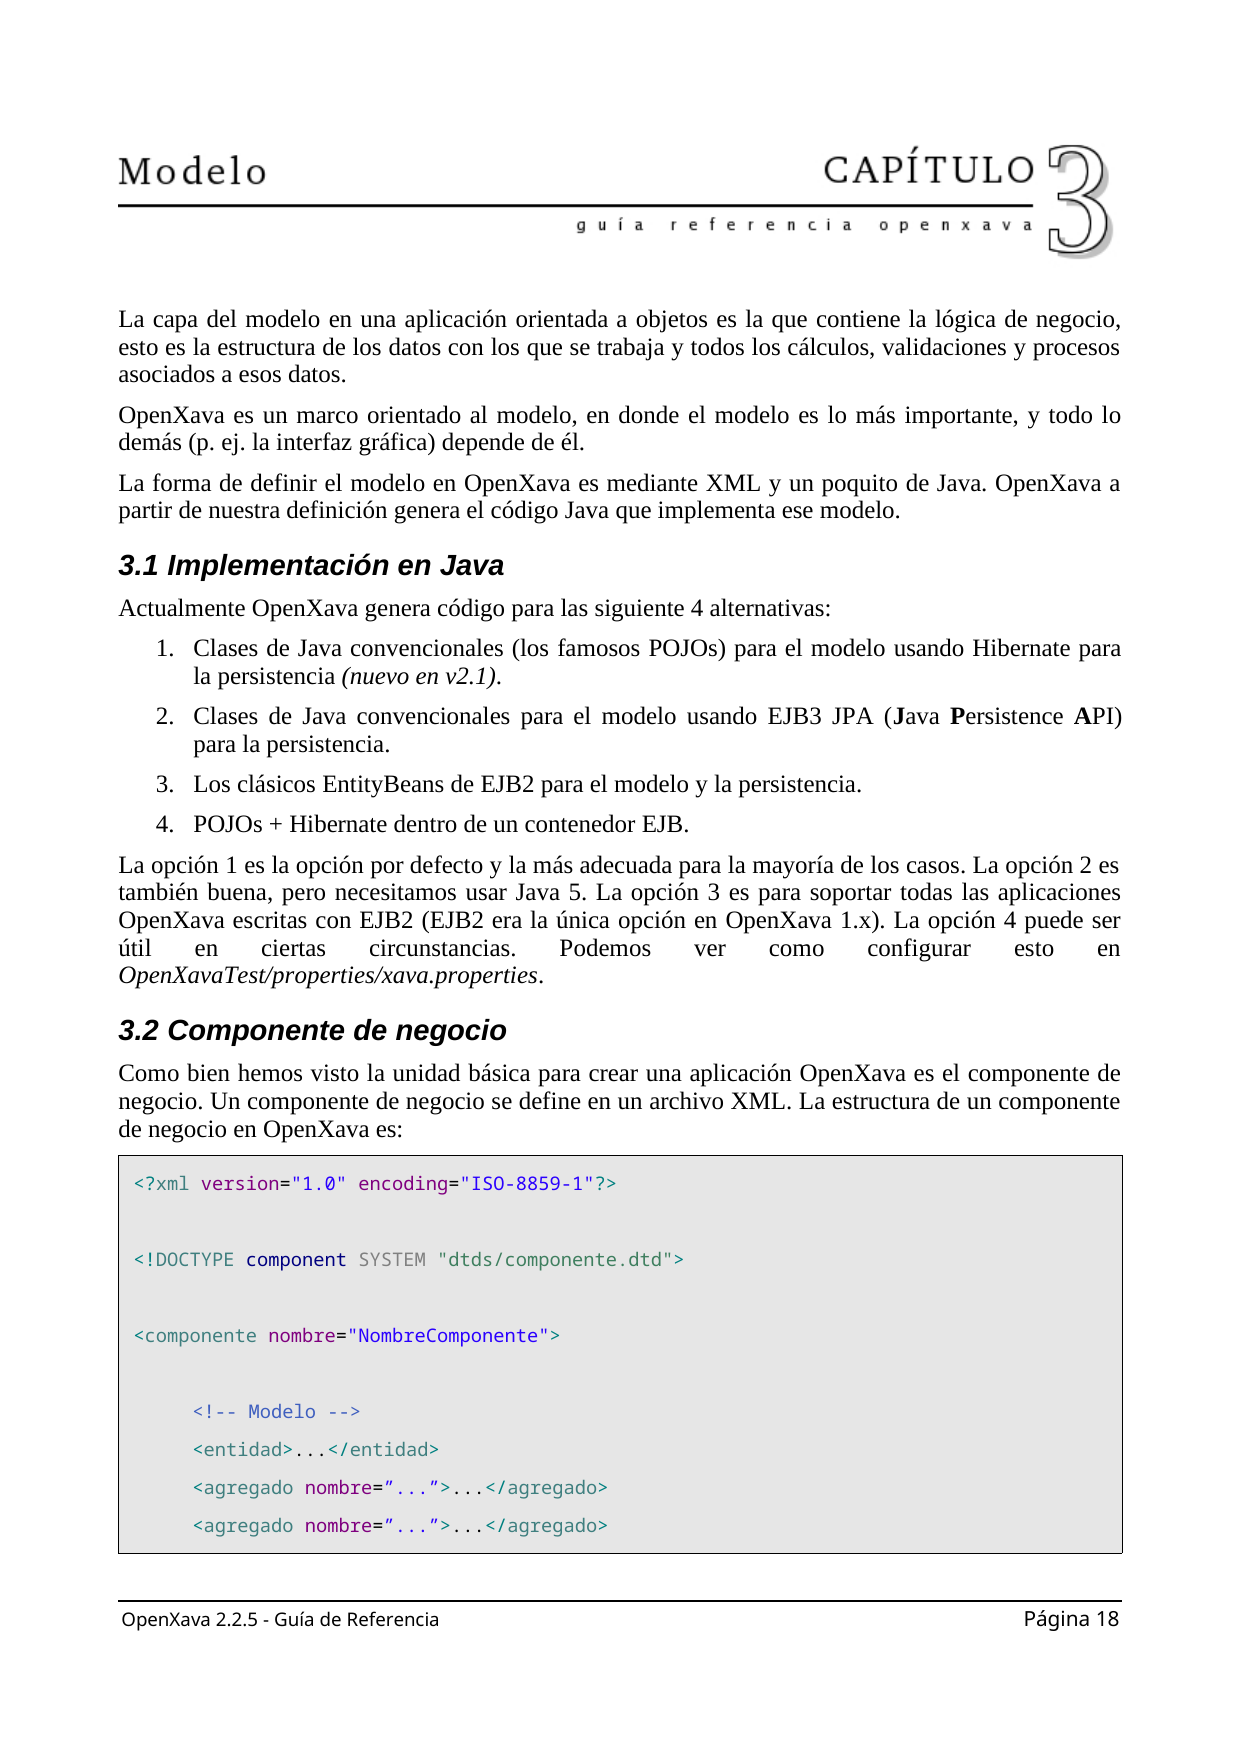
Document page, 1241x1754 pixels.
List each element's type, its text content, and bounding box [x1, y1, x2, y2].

text <!-- Modelo --> [119, 1383, 1122, 1421]
text Actualmente OpenXava genera código para las siguiente 4 alternativas: [118, 594, 1122, 622]
list Clases de Java convencionales (los famosos POJOs) para el modelo usando Hibernate para la persistencia (nuevo en v2.1). [156, 634, 1122, 690]
text La forma de definir el modelo en OpenXava es mediante XML y un poquito de Java. OpenXava a partir de nuestra definición genera el código Java que implementa ese modelo. [118, 469, 1122, 524]
list POJOs + Hibernate dentro de un contenedor EJB. [156, 811, 1122, 838]
text <entidad>...</entidad> [119, 1421, 1122, 1459]
picture [118, 118, 1122, 288]
text La capa del modelo en una aplicación orientada a objetos es la que contiene la lógica de negocio, esto es la estructura de los datos con los que se trabaja y todos los cálculos, validaciones y procesos asociados a esos datos. [118, 305, 1122, 388]
subtitle Componente de negocio [118, 1014, 1122, 1047]
text OpenXava es un marco orientado al modelo, en donde el modelo es lo más importante, y todo lo demás (p. ej. la interfaz gráfica) depende de él. [118, 401, 1122, 456]
text <?xml version="1.0" encoding="ISO-8859-1"?> [119, 1156, 1122, 1193]
subtitle Modelo [118, 288, 1122, 293]
text Como bien hemos visto la unidad básica para crear una aplicación OpenXava es el componente de negocio. Un componente de negocio se define en un archivo XML. La estructura de un componente de negocio en OpenXava es: [118, 1059, 1122, 1143]
text <agregado nombre=”...”>...</agregado> [119, 1497, 1122, 1553]
text La opción 1 es la opción por defecto y la más adecuada para la mayoría de los casos. La opción 2 es también buena, pero necesitamos usar Java 5. La opción 3 es para soportar todas las aplicaciones OpenXava escritas con EJB2 (EJB2 era la única opción en OpenXava 1.x). La opción 4 puede ser útil en ciertas circunstancias. Podemos ver como configurar esto en OpenXavaTest/properties/xava.properties. [118, 851, 1122, 989]
list Los clásicos EntityBeans de EJB2 para el modelo y la persistencia. [156, 770, 1122, 798]
text <!DOCTYPE component SYSTEM "dtds/componente.dtd"> [119, 1231, 1122, 1269]
text <componente nombre="NombreComponente"> [119, 1307, 1122, 1345]
text <agregado nombre=”...”>...</agregado> [119, 1459, 1122, 1497]
list Clases de Java convencionales para el modelo usando EJB3 JPA (Java Persistence API) para la persistencia. [156, 702, 1122, 758]
subtitle Implementación en Java [118, 549, 1122, 582]
